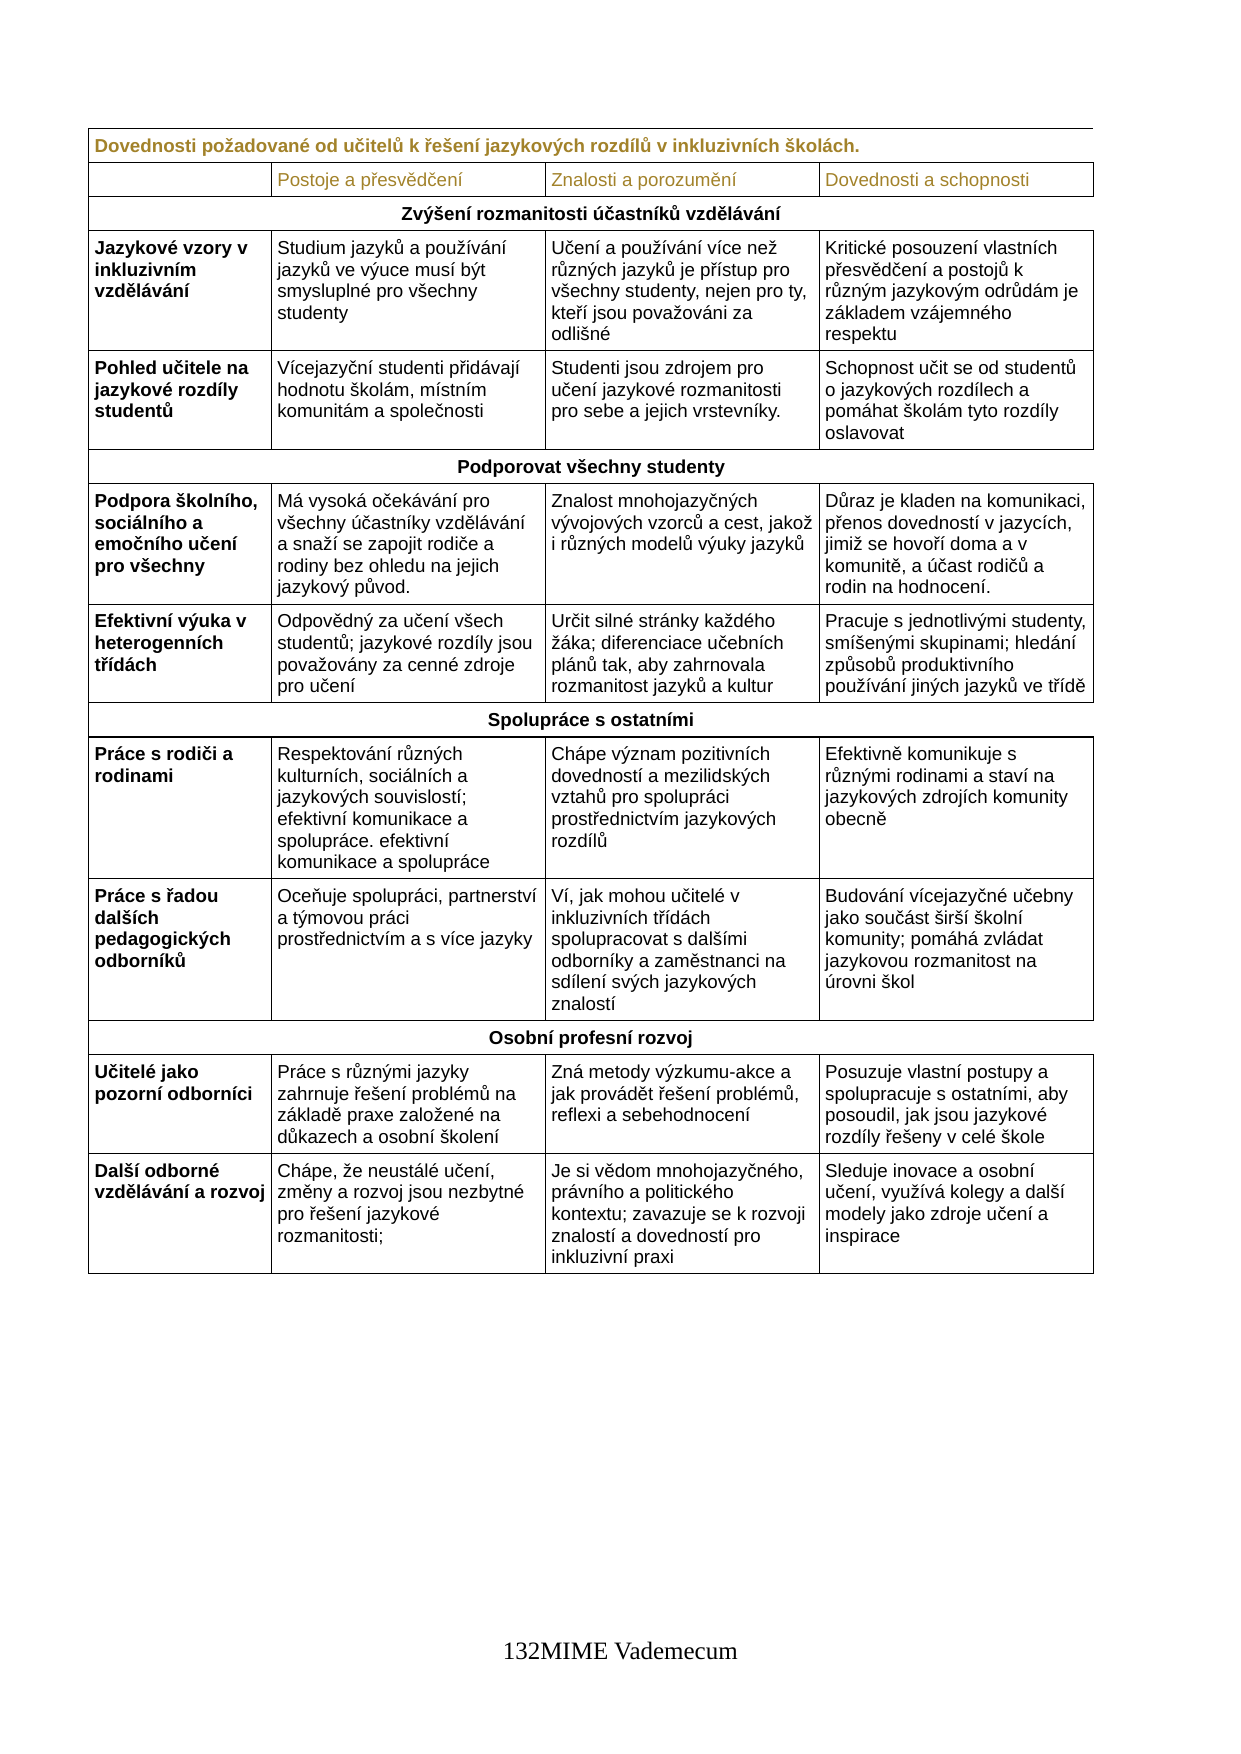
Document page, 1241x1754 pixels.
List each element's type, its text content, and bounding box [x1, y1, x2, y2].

table_cell Schopnost učit se od studentů o jazykových rozdílech a pomáhat školám tyto rozdíly oslavovat [820, 351, 1093, 449]
table_cell Osobní profesní rozvoj [89, 1021, 1093, 1054]
table_cell Studium jazyků a používání jazyků ve výuce musí být smysluplné pro všechny studenty [272, 231, 545, 350]
table_cell Budování vícejazyčné učebny jako součást širší školní komunity; pomáhá zvládat jazykovou rozmanitost na úrovni škol [820, 879, 1093, 1020]
table_cell Odpovědný za učení všech studentů; jazykové rozdíly jsou považovány za cenné zdroje pro učení [272, 605, 545, 702]
table_cell Podpora školního, sociálního a emočního učení pro všechny [89, 484, 271, 603]
table_cell Dovednosti a schopnosti [820, 163, 1093, 196]
table_cell Efektivně komunikuje s různými rodinami a staví na jazykových zdrojích komunity obecně [820, 738, 1093, 878]
table_cell Chápe, že neustálé učení, změny a rozvoj jsou nezbytné pro řešení jazykové rozmanitosti; [272, 1154, 545, 1273]
table_cell Ví, jak mohou učitelé v inkluzivních třídách spolupracovat s dalšími odborníky a zaměstnanci na sdílení svých jazykových znalostí [546, 879, 819, 1020]
table_cell Práce s rodiči a rodinami [89, 738, 271, 878]
table_cell Práce s různými jazyky zahrnuje řešení problémů na základě praxe založené na důkazech a osobní školení [272, 1055, 545, 1153]
table_cell Další odborné vzdělávání a rozvoj [89, 1154, 271, 1273]
table_cell Učení a používání více než různých jazyků je přístup pro všechny studenty, nejen pro ty, kteří jsou považováni za odlišné [546, 231, 819, 350]
table_cell Pohled učitele na jazykové rozdíly studentů [89, 351, 271, 449]
table_cell Zná metody výzkumu-akce a jak provádět řešení problémů, reflexi a sebehodnocení [546, 1055, 819, 1153]
table_cell Práce s řadou dalších pedagogických odborníků [89, 879, 271, 1020]
table_cell Vícejazyční studenti přidávají hodnotu školám, místním komunitám a společnosti [272, 351, 545, 449]
table_cell Spolupráce s ostatními [89, 703, 1093, 736]
table_cell Postoje a přesvědčení [272, 163, 545, 196]
table_cell Chápe význam pozitivních dovedností a mezilidských vztahů pro spolupráci prostřednictvím jazykových rozdílů [546, 738, 819, 878]
table_cell Určit silné stránky každého žáka; diferenciace učebních plánů tak, aby zahrnovala rozmanitost jazyků a kultur [546, 605, 819, 702]
table_cell Znalosti a porozumění [546, 163, 819, 196]
table_cell [89, 163, 271, 196]
table_cell Respektování různých kulturních, sociálních a jazykových souvislostí; efektivní komunikace a spolupráce. efektivní komunikace a spolupráce [272, 738, 545, 878]
table_cell Důraz je kladen na komunikaci, přenos dovedností v jazycích, jimiž se hovoří doma a v komunitě, a účast rodičů a rodin na hodnocení. [820, 484, 1093, 603]
table_cell Znalost mnohojazyčných vývojových vzorců a cest, jakož i různých modelů výuky jazyků [546, 484, 819, 603]
table_cell Kritické posouzení vlastních přesvědčení a postojů k různým jazykovým odrůdám je základem vzájemného respektu [820, 231, 1093, 350]
table_cell Zvýšení rozmanitosti účastníků vzdělávání [89, 197, 1093, 230]
table_cell Jazykové vzory v inkluzivním vzdělávání [89, 231, 271, 350]
table_cell Oceňuje spolupráci, partnerství a týmovou práci prostřednictvím a s více jazyky [272, 879, 545, 1020]
table_cell Je si vědom mnohojazyčného, právního a politického kontextu; zavazuje se k rozvoji znalostí a dovedností pro inkluzivní praxi [546, 1154, 819, 1273]
table_cell Učitelé jako pozorní odborníci [89, 1055, 271, 1153]
table_cell Efektivní výuka v heterogenních třídách [89, 605, 271, 702]
table_cell Má vysoká očekávání pro všechny účastníky vzdělávání a snaží se zapojit rodiče a rodiny bez ohledu na jejich jazykový původ. [272, 484, 545, 603]
table_cell Sleduje inovace a osobní učení, využívá kolegy a další modely jako zdroje učení a inspirace [820, 1154, 1093, 1273]
table_cell Pracuje s jednotlivými studenty, smíšenými skupinami; hledání způsobů produktivního používání jiných jazyků ve třídě [820, 605, 1093, 702]
table_cell Podporovat všechny studenty [89, 450, 1093, 483]
table_header Dovednosti požadované od učitelů k řešení jazykových rozdílů v inkluzivních školách. [89, 129, 1093, 162]
table_cell Studenti jsou zdrojem pro učení jazykové rozmanitosti pro sebe a jejich vrstevníky. [546, 351, 819, 449]
table_cell Posuzuje vlastní postupy a spolupracuje s ostatními, aby posoudil, jak jsou jazykové rozdíly řešeny v celé škole [820, 1055, 1093, 1153]
